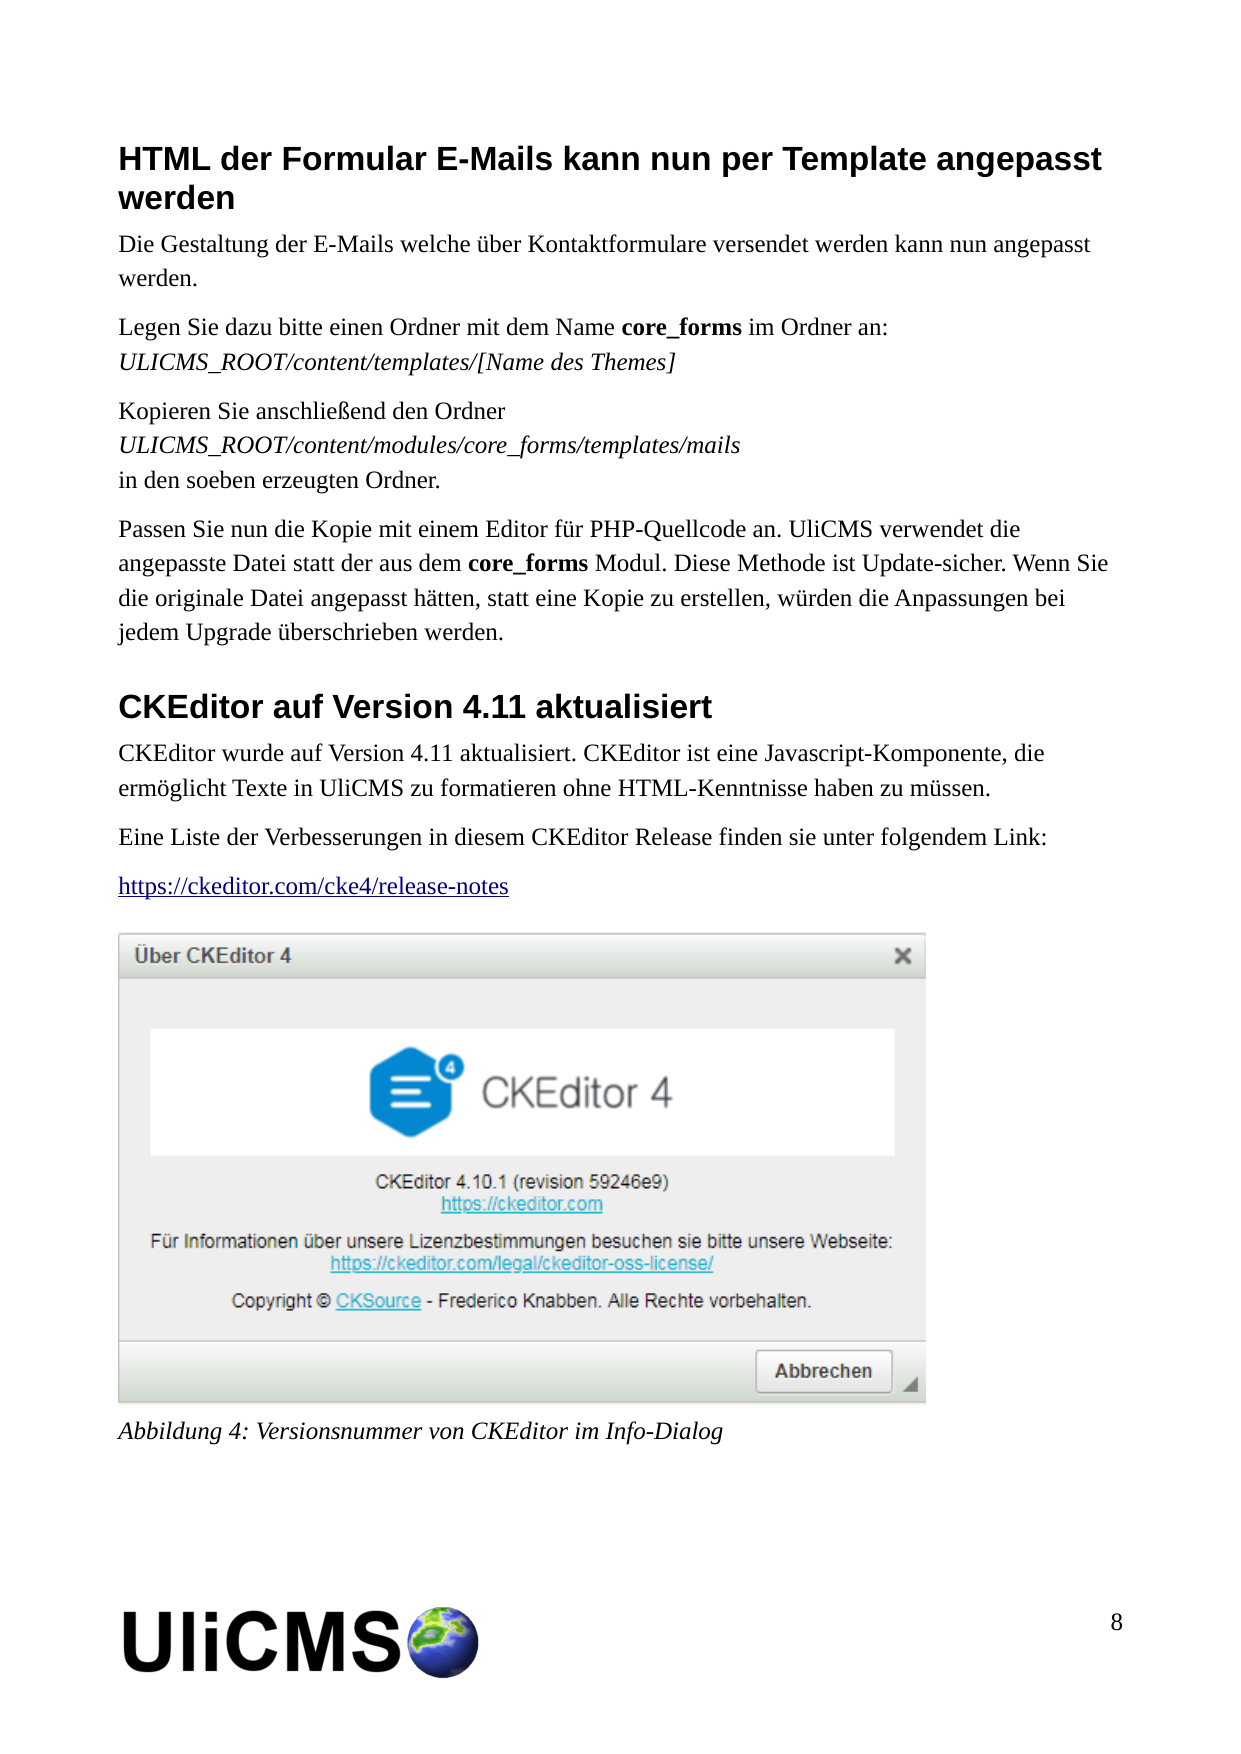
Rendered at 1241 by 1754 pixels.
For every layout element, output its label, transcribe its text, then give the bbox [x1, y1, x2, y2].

subtitle HTML der Formular E-Mails kann nun per Template angepasst werden [118, 139, 1123, 216]
text Passen Sie nun die Kopie mit einem Editor für PHP-Quellcode an. UliCMS verwendet die angepasste Datei statt der aus dem core_forms Modul. Diese Methode ist Update-sicher. Wenn Sie die originale Datei angepasst hätten, statt eine Kopie zu erstellen, würden die Anpassungen bei jedem Upgrade überschrieben werden. [118, 514, 1123, 646]
text https://ckeditor.com/cke4/release-notes [118, 871, 1123, 900]
subtitle CKEditor auf Version 4.11 aktualisiert [118, 687, 1123, 726]
text Kopieren Sie anschließend den Ordner ULICMS_ROOT/content/modules/core_forms/templates/mails in den soeben erzeugten Ordner. [118, 396, 1123, 493]
picture [118, 932, 926, 1411]
text Abbildung 4: Versionsnummer von CKEditor im Info-Dialog [118, 1411, 926, 1445]
text Die Gestaltung der E-Mails welche über Kontaktformulare versendet werden kann nun angepasst werden. [118, 229, 1123, 292]
text Eine Liste der Verbesserungen in diesem CKEditor Release finden sie unter folgendem Link: [118, 822, 1123, 851]
text Legen Sie dazu bitte einen Ordner mit dem Name core_forms im Ordner an: ULICMS_ROOT/content/templates/[Name des Themes] [118, 312, 1123, 376]
picture [118, 1607, 479, 1681]
text CKEditor wurde auf Version 4.11 aktualisiert. CKEditor ist eine Javascript-Komponente, die ermöglicht Texte in UliCMS zu formatieren ohne HTML-Kenntnisse haben zu müssen. [118, 738, 1123, 802]
